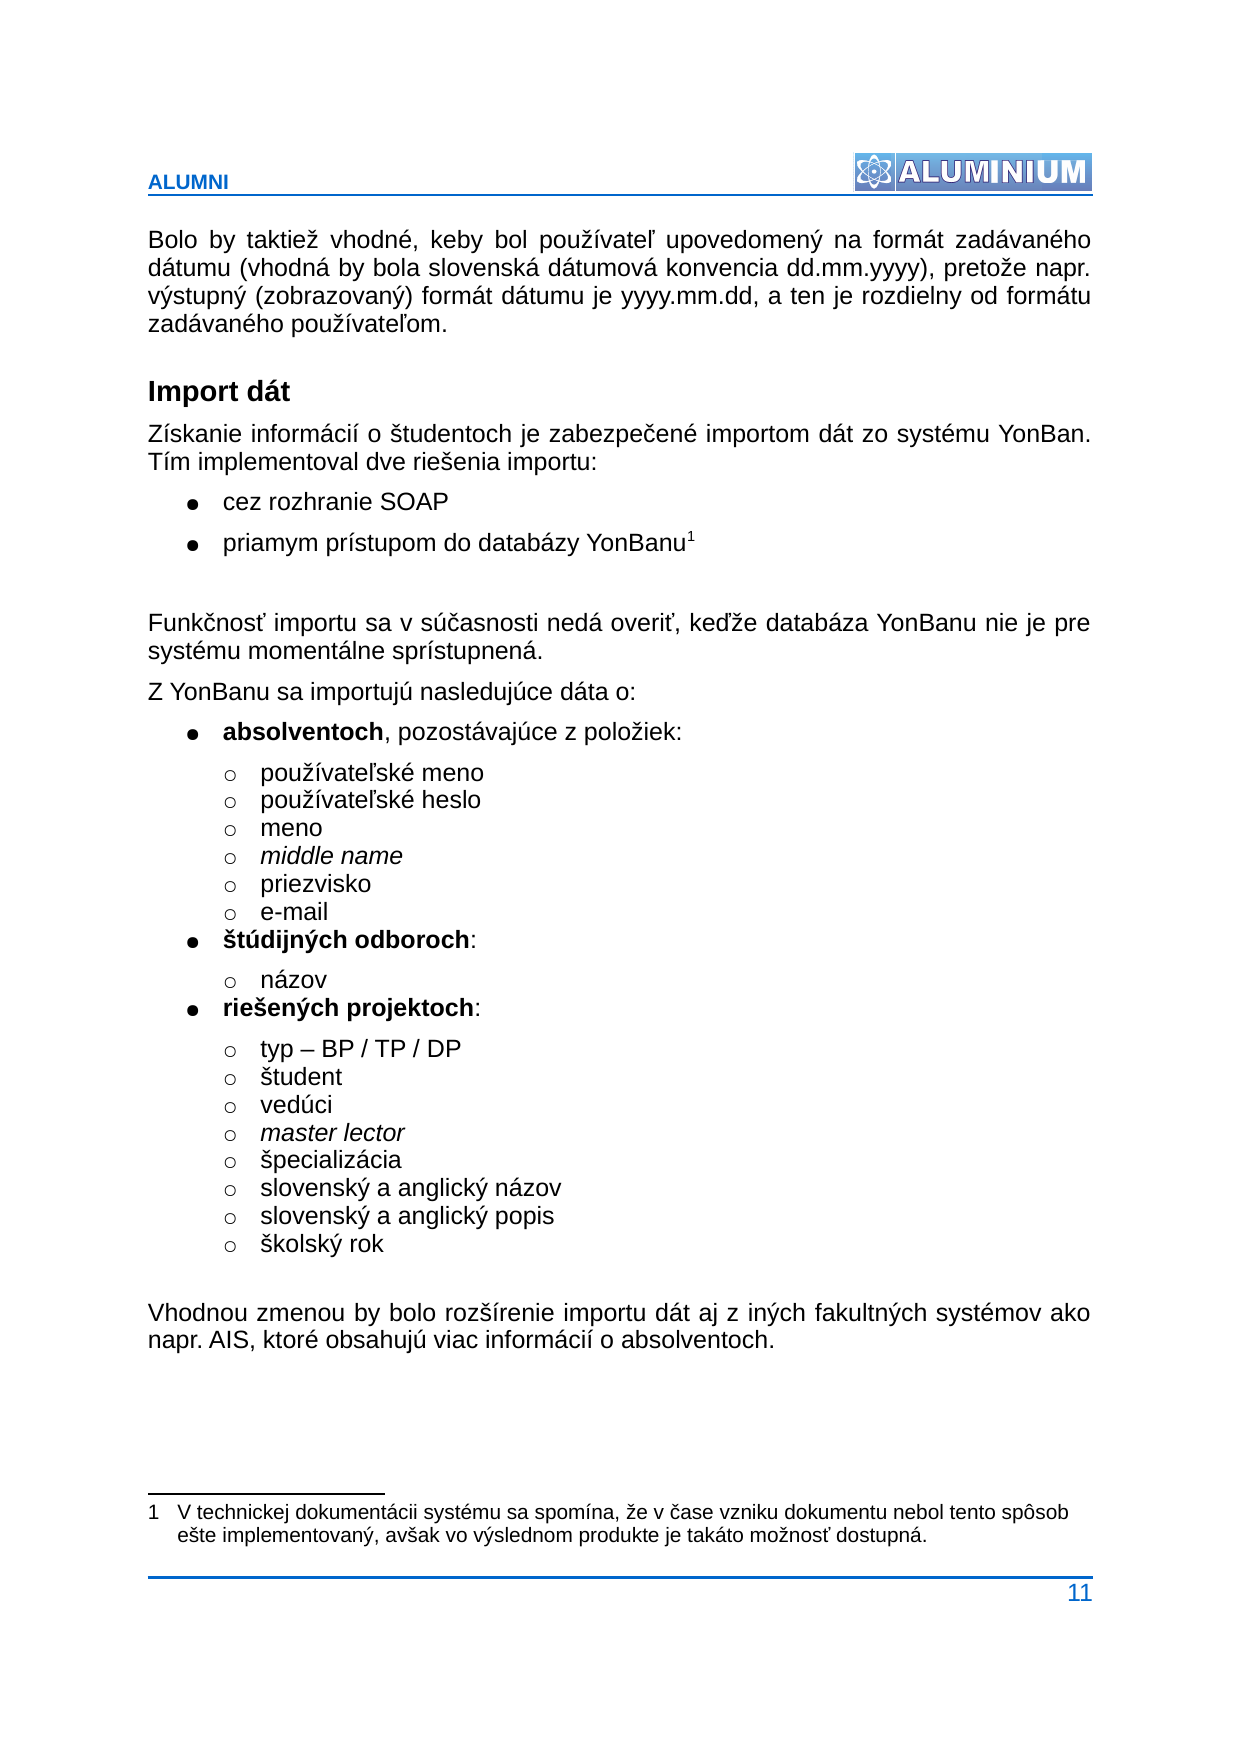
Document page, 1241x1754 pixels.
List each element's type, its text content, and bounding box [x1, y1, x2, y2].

list vedúci [223, 1090, 1093, 1118]
text Získanie informácií o študentoch je zabezpečené importom dát zo systému YonBan. Tím implementoval dve riešenia importu: [148, 419, 1093, 475]
text Vhodnou zmenou by bolo rozšírenie importu dát aj z iných fakultných systémov ako napr. AIS, ktoré obsahujú viac informácií o absolventoch. [148, 1298, 1093, 1354]
list študent [223, 1062, 1093, 1090]
list používateľské heslo [223, 786, 1093, 814]
text Bolo by taktiež vhodné, keby bol používateľ upovedomený na formát zadávaného dátumu (vhodná by bola slovenská dátumová konvencia dd.mm.yyyy), pretože napr. výstupný (zobrazovaný) formát dátumu je yyyy.mm.dd, a ten je rozdielny od formátu zadávaného používateľom. [148, 226, 1093, 337]
list typ – BP / TP / DP [223, 1034, 1093, 1062]
text Funkčnosť importu sa v súčasnosti nedá overiť, keďže databáza YonBanu nie je pre systému momentálne sprístupnená. [148, 609, 1093, 665]
list absolventoch, pozostávajúce z položiek: [185, 718, 1093, 746]
list názov [223, 966, 1093, 994]
list middle name [223, 842, 1093, 870]
list slovenský a anglický popis [223, 1202, 1093, 1230]
list master lector [223, 1118, 1093, 1146]
subtitle Import dát [148, 374, 1093, 407]
list priezvisko [223, 870, 1093, 898]
list V technickej dokumentácii systému sa spomína, že v čase vzniku dokumentu nebol tento spôsob ešte implementovaný, avšak vo výslednom produkte je takáto možnosť dostupná. [148, 1500, 1093, 1547]
list riešených projektoch: [185, 994, 1093, 1022]
list e-mail [223, 898, 1093, 926]
list štúdijných odboroch: [185, 926, 1093, 954]
list cez rozhranie SOAP [185, 488, 1093, 516]
list používateľské meno [223, 758, 1093, 786]
list slovenský a anglický názov [223, 1174, 1093, 1202]
list školský rok [223, 1230, 1093, 1258]
list priamym prístupom do databázy YonBanu [185, 528, 1093, 556]
list meno [223, 814, 1093, 842]
text Z YonBanu sa importujú nasledujúce dáta o: [148, 677, 1093, 705]
list špecializácia [223, 1146, 1093, 1174]
